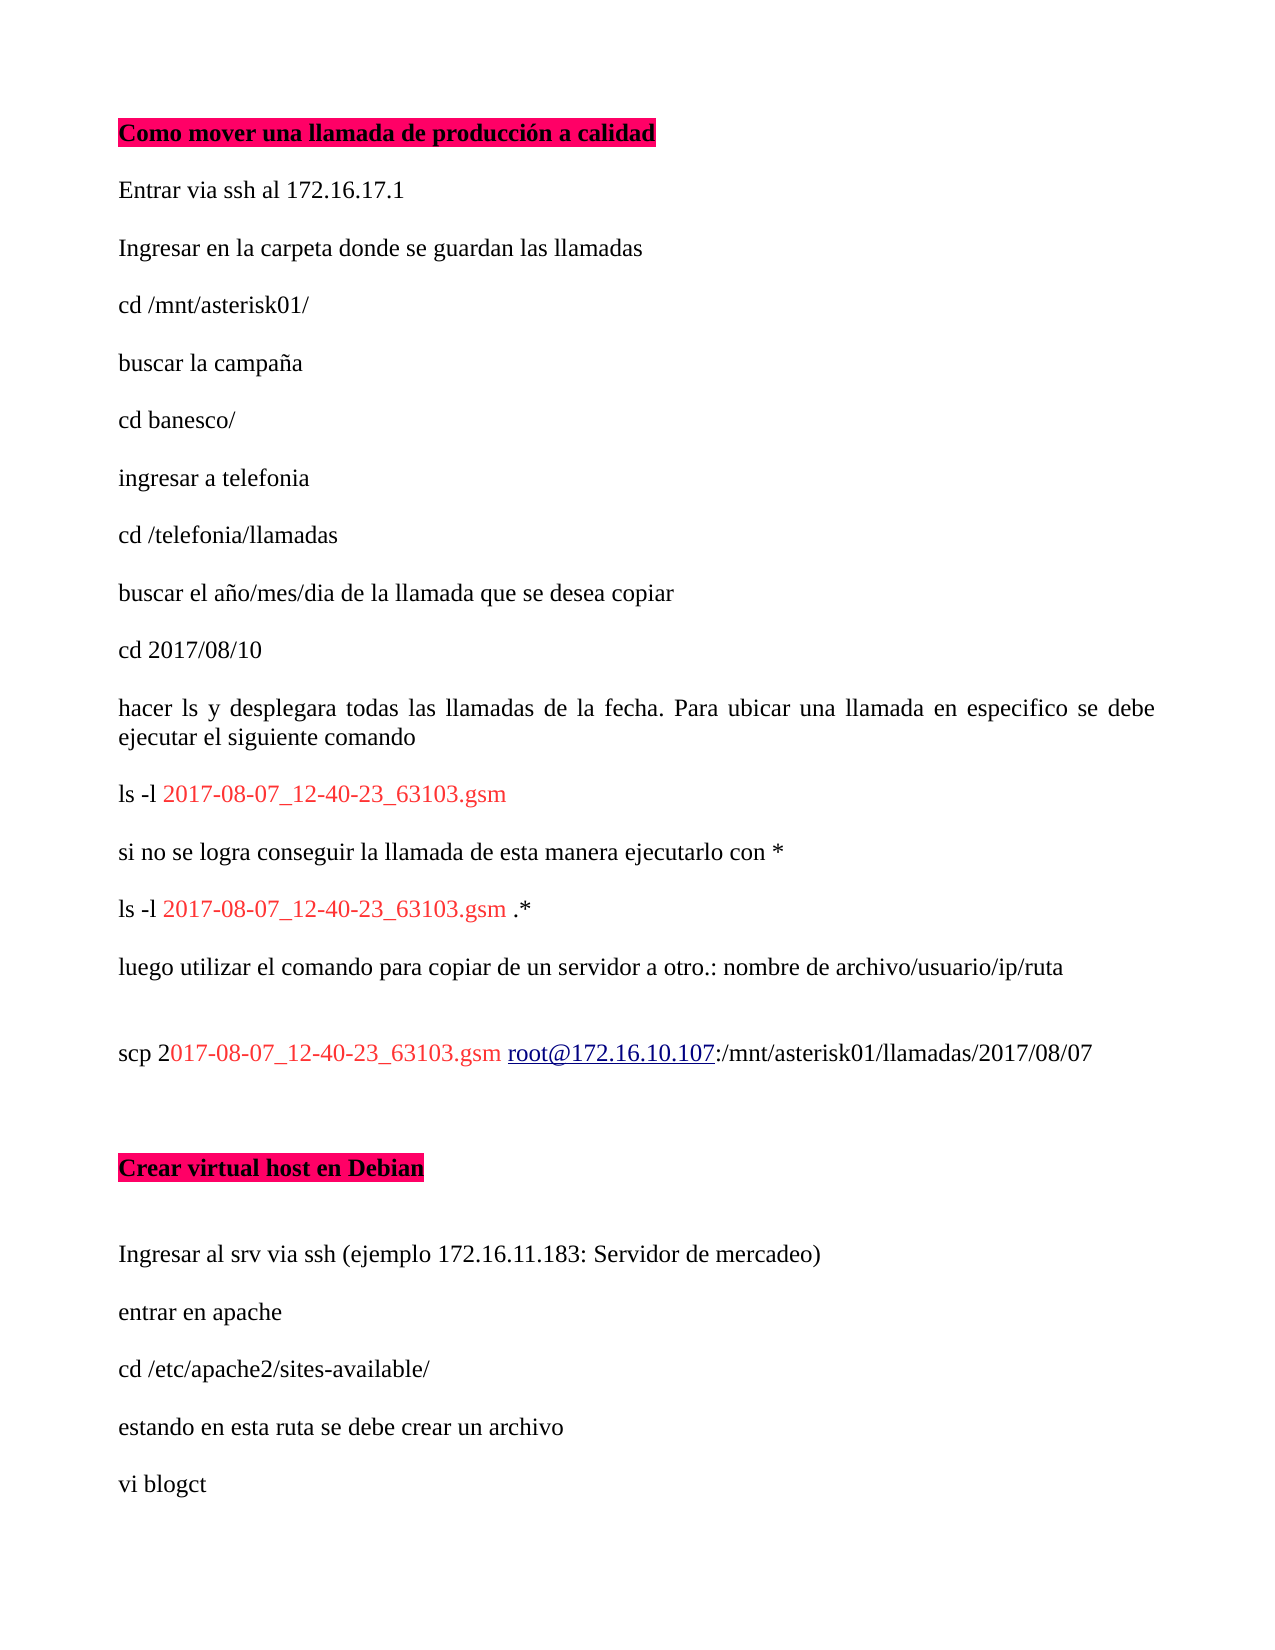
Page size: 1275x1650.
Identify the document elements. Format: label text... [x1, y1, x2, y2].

text Entrar via ssh al 172.16.17.1 [118, 176, 1157, 204]
text cd /mnt/asterisk01/ [118, 291, 1157, 319]
text scp 2017-08-07_12-40-23_63103.gsm root@172.16.10.107:/mnt/asterisk01/llamadas/2017/08/07 [118, 1038, 1157, 1067]
text buscar el año/mes/dia de la llamada que se desea copiar [118, 578, 1157, 607]
text Ingresar en la carpeta donde se guardan las llamadas [118, 233, 1157, 262]
text hacer ls y desplegara todas las llamadas de la fecha. Para ubicar una llamada en especifico se debe ejecutar el siguiente comando [118, 693, 1157, 751]
text entrar en apache [118, 1297, 1157, 1326]
text luego utilizar el comando para copiar de un servidor a otro.: nombre de archivo/usuario/ip/ruta [118, 952, 1157, 981]
text Como mover una llamada de producción a calidad [118, 118, 1157, 147]
text ls -l 2017-08-07_12-40-23_63103.gsm [118, 779, 1157, 808]
text Ingresar al srv via ssh (ejemplo 172.16.11.183: Servidor de mercadeo) [118, 1239, 1157, 1268]
text Crear virtual host en Debian [118, 1153, 1157, 1182]
text ls -l 2017-08-07_12-40-23_63103.gsm .* [118, 894, 1157, 923]
text cd /etc/apache2/sites-available/ [118, 1354, 1157, 1383]
text cd /telefonia/llamadas [118, 521, 1157, 549]
text buscar la campaña [118, 348, 1157, 377]
text vi blogct [118, 1469, 1157, 1498]
text estando en esta ruta se debe crear un archivo [118, 1412, 1157, 1441]
text cd 2017/08/10 [118, 636, 1157, 664]
text cd banesco/ [118, 406, 1157, 434]
text ingresar a telefonia [118, 463, 1157, 492]
text si no se logra conseguir la llamada de esta manera ejecutarlo con * [118, 837, 1157, 866]
